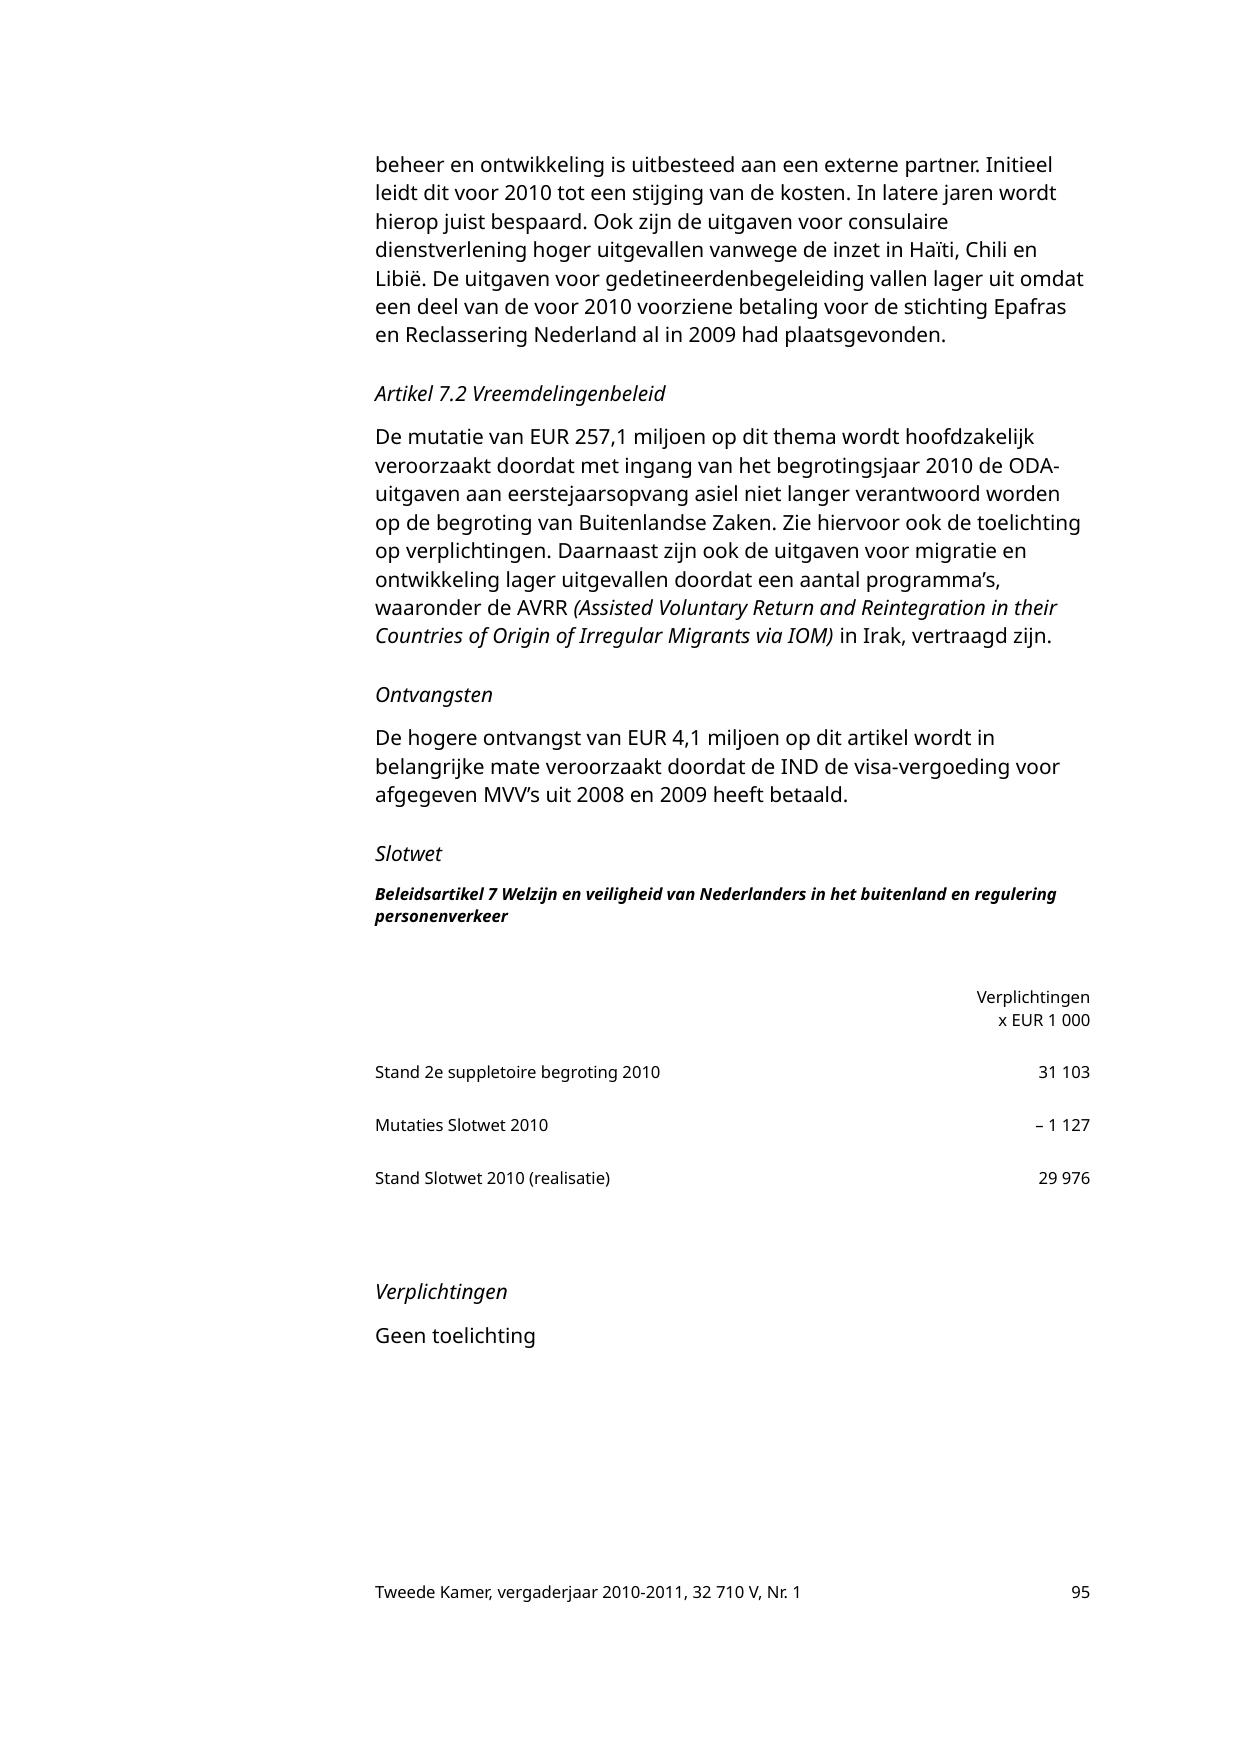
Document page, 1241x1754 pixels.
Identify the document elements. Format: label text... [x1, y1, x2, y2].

table_cell Mutaties Slotwet 2010 [375, 1114, 933, 1166]
table_header [375, 986, 933, 1061]
text Ontvangsten [375, 680, 1090, 708]
text De mutatie van EUR 257,1 miljoen op dit thema wordt hoofdzakelijk veroorzaakt doordat met ingang van het begrotingsjaar 2010 de ODA-uitgaven aan eerstejaarsopvang asiel niet langer verantwoord worden op de begroting van Buitenlandse Zaken. Zie hiervoor ook de toelichting op verplichtingen. Daarnaast zijn ook de uitgaven voor migratie en ontwikkeling lager uitgevallen doordat een aantal programma’s, waaronder de AVRR (Assisted Voluntary Return and Reintegration in their Countries of Origin of Irregular Migrants via IOM) in Irak, vertraagd zijn. [375, 422, 1090, 650]
text Beleidsartikel 7 Welzijn en veiligheid van Nederlanders in het buitenland en regulering personenverkeer [375, 882, 1090, 928]
table_cell Stand 2e suppletoire begroting 2010 [375, 1061, 933, 1114]
text beheer en ontwikkeling is uitbesteed aan een externe partner. Initieel leidt dit voor 2010 tot een stijging van de kosten. In latere jaren wordt hierop juist bespaard. Ook zijn de uitgaven voor consulaire dienstverlening hoger uitgevallen vanwege de inzet in Haïti, Chili en Libië. De uitgaven voor gedetineerdenbegeleiding vallen lager uit omdat een deel van de voor 2010 voorziene betaling voor de stichting Epafras en Reclassering Nederland al in 2009 had plaatsgevonden. [375, 150, 1090, 349]
table_cell – 1 127 [933, 1114, 1090, 1166]
text Slotwet [375, 839, 1090, 867]
text Verplichtingen [375, 1277, 1090, 1306]
text Artikel 7.2 Vreemdelingenbeleid [375, 379, 1090, 407]
text De hogere ontvangst van EUR 4,1 miljoen op dit artikel wordt in belangrijke mate veroorzaakt doordat de IND de visa-vergoeding voor afgegeven MVV’s uit 2008 en 2009 heeft betaald. [375, 723, 1090, 809]
table_cell Stand Slotwet 2010 (realisatie) [375, 1166, 933, 1219]
text Geen toelichting [375, 1321, 1090, 1349]
table_header Verplichtingen x EUR 1 000 [933, 986, 1090, 1061]
table_cell 29 976 [933, 1166, 1090, 1219]
table_cell 31 103 [933, 1061, 1090, 1114]
